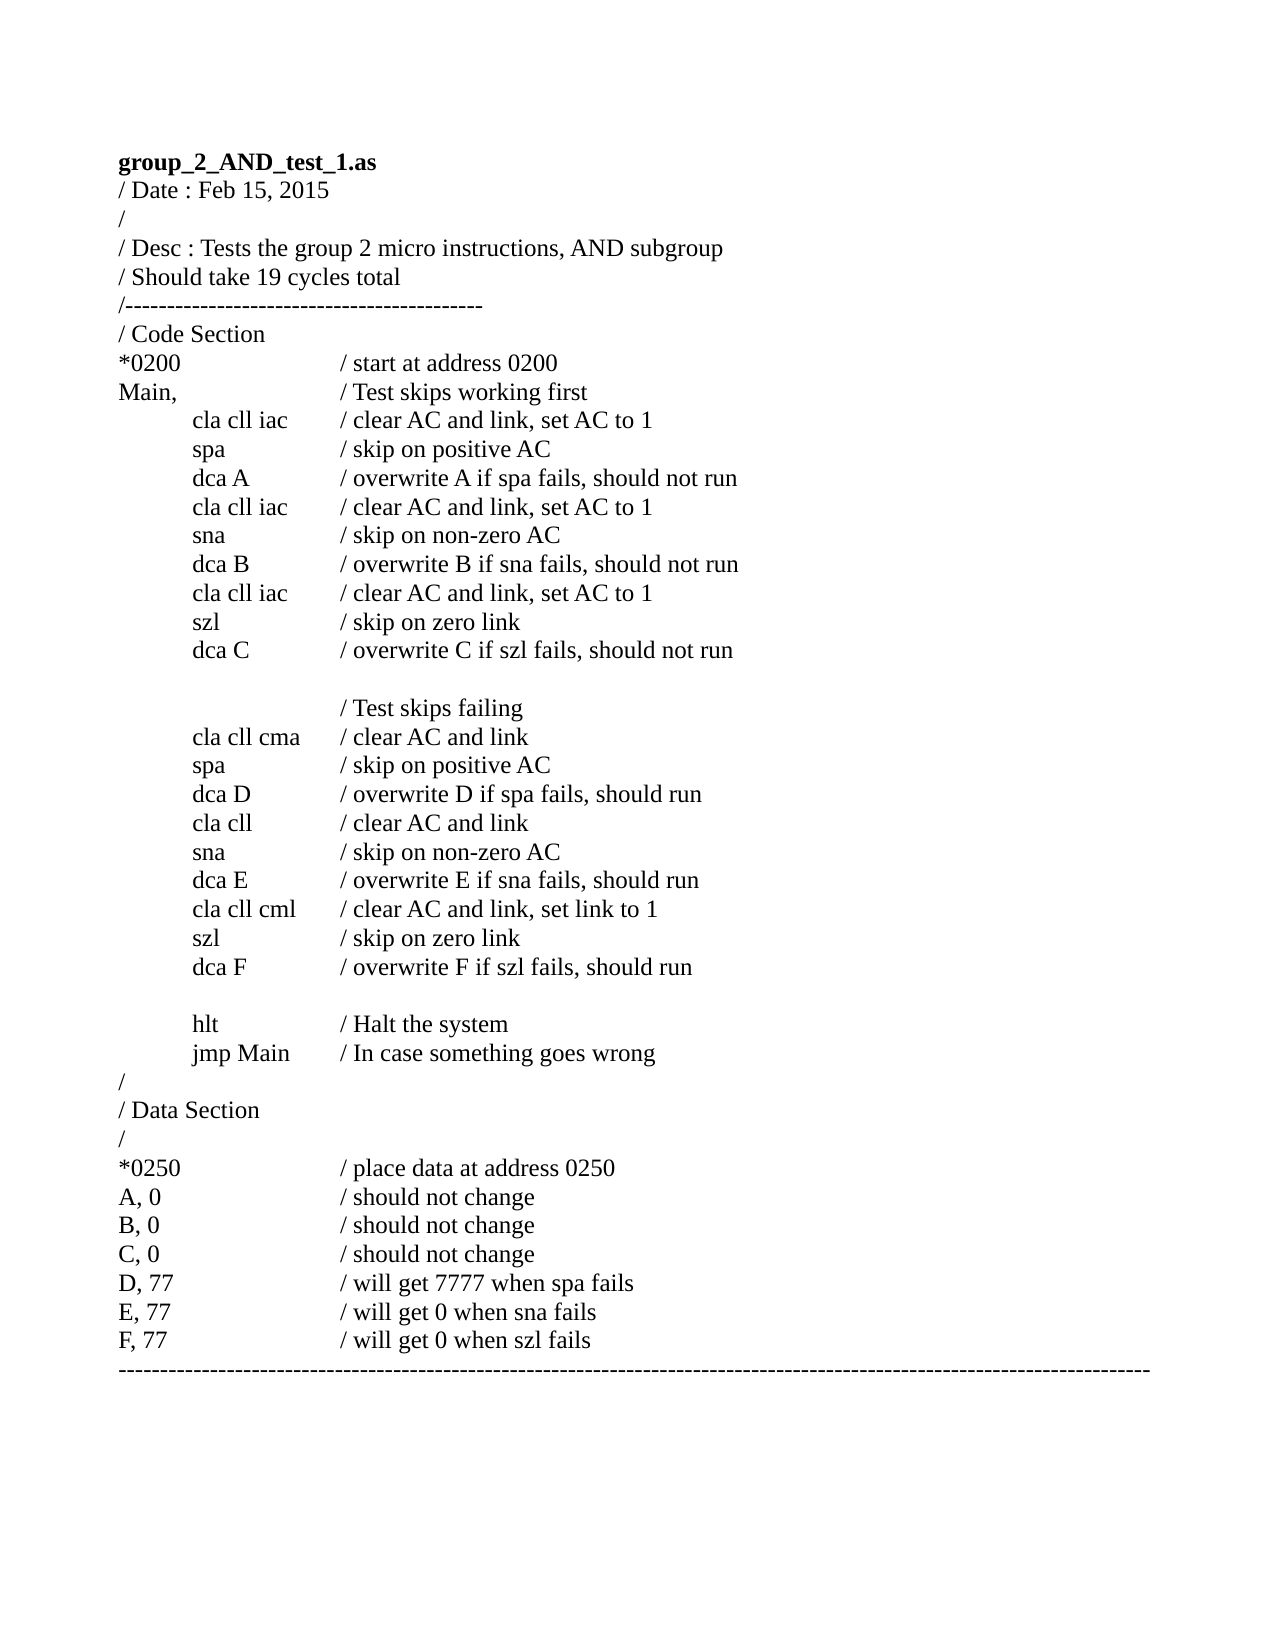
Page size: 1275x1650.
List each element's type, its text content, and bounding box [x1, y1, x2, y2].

text / [118, 1067, 1157, 1096]
text / [118, 204, 1157, 233]
text / Date : Feb 15, 2015 [118, 176, 1157, 204]
text ---------------------------------------------------------------------------------------------------------------------------- [118, 1354, 1157, 1383]
text cla cll cma / clear AC and link [118, 722, 1157, 751]
text dca E / overwrite E if sna fails, should run [118, 866, 1157, 894]
text / Should take 19 cycles total [118, 262, 1157, 291]
text E, 77 / will get 0 when sna fails [118, 1297, 1157, 1326]
text sna / skip on non-zero AC [118, 837, 1157, 866]
text D, 77 / will get 7777 when spa fails [118, 1268, 1157, 1297]
text *0200 / start at address 0200 [118, 348, 1157, 377]
text spa / skip on positive AC [118, 434, 1157, 463]
text C, 0 / should not change [118, 1239, 1157, 1268]
text cla cll iac / clear AC and link, set AC to 1 [118, 492, 1157, 521]
text cla cll iac / clear AC and link, set AC to 1 [118, 406, 1157, 434]
text /------------------------------------------- [118, 291, 1157, 319]
text *0250 / place data at address 0250 [118, 1153, 1157, 1182]
text cla cll iac / clear AC and link, set AC to 1 [118, 578, 1157, 607]
text / Code Section [118, 319, 1157, 348]
text spa / skip on positive AC [118, 751, 1157, 779]
text jmp Main / In case something goes wrong [118, 1038, 1157, 1067]
text group_2_AND_test_1.as [118, 147, 1157, 176]
text / [118, 1124, 1157, 1153]
text szl / skip on zero link [118, 923, 1157, 952]
text hlt / Halt the system [118, 1009, 1157, 1038]
text / Desc : Tests the group 2 micro instructions, AND subgroup [118, 233, 1157, 262]
text / Test skips failing [118, 693, 1157, 722]
text szl / skip on zero link [118, 607, 1157, 636]
text dca F / overwrite F if szl fails, should run [118, 952, 1157, 981]
text dca B / overwrite B if sna fails, should not run [118, 549, 1157, 578]
text dca A / overwrite A if spa fails, should not run [118, 463, 1157, 492]
text dca C / overwrite C if szl fails, should not run [118, 636, 1157, 664]
text cla cll cml / clear AC and link, set link to 1 [118, 894, 1157, 923]
text A, 0 / should not change [118, 1182, 1157, 1211]
text dca D / overwrite D if spa fails, should run [118, 779, 1157, 808]
text Main, / Test skips working first [118, 377, 1157, 406]
text / Data Section [118, 1096, 1157, 1124]
text sna / skip on non-zero AC [118, 521, 1157, 549]
text F, 77 / will get 0 when szl fails [118, 1326, 1157, 1354]
text cla cll / clear AC and link [118, 808, 1157, 837]
text B, 0 / should not change [118, 1211, 1157, 1239]
